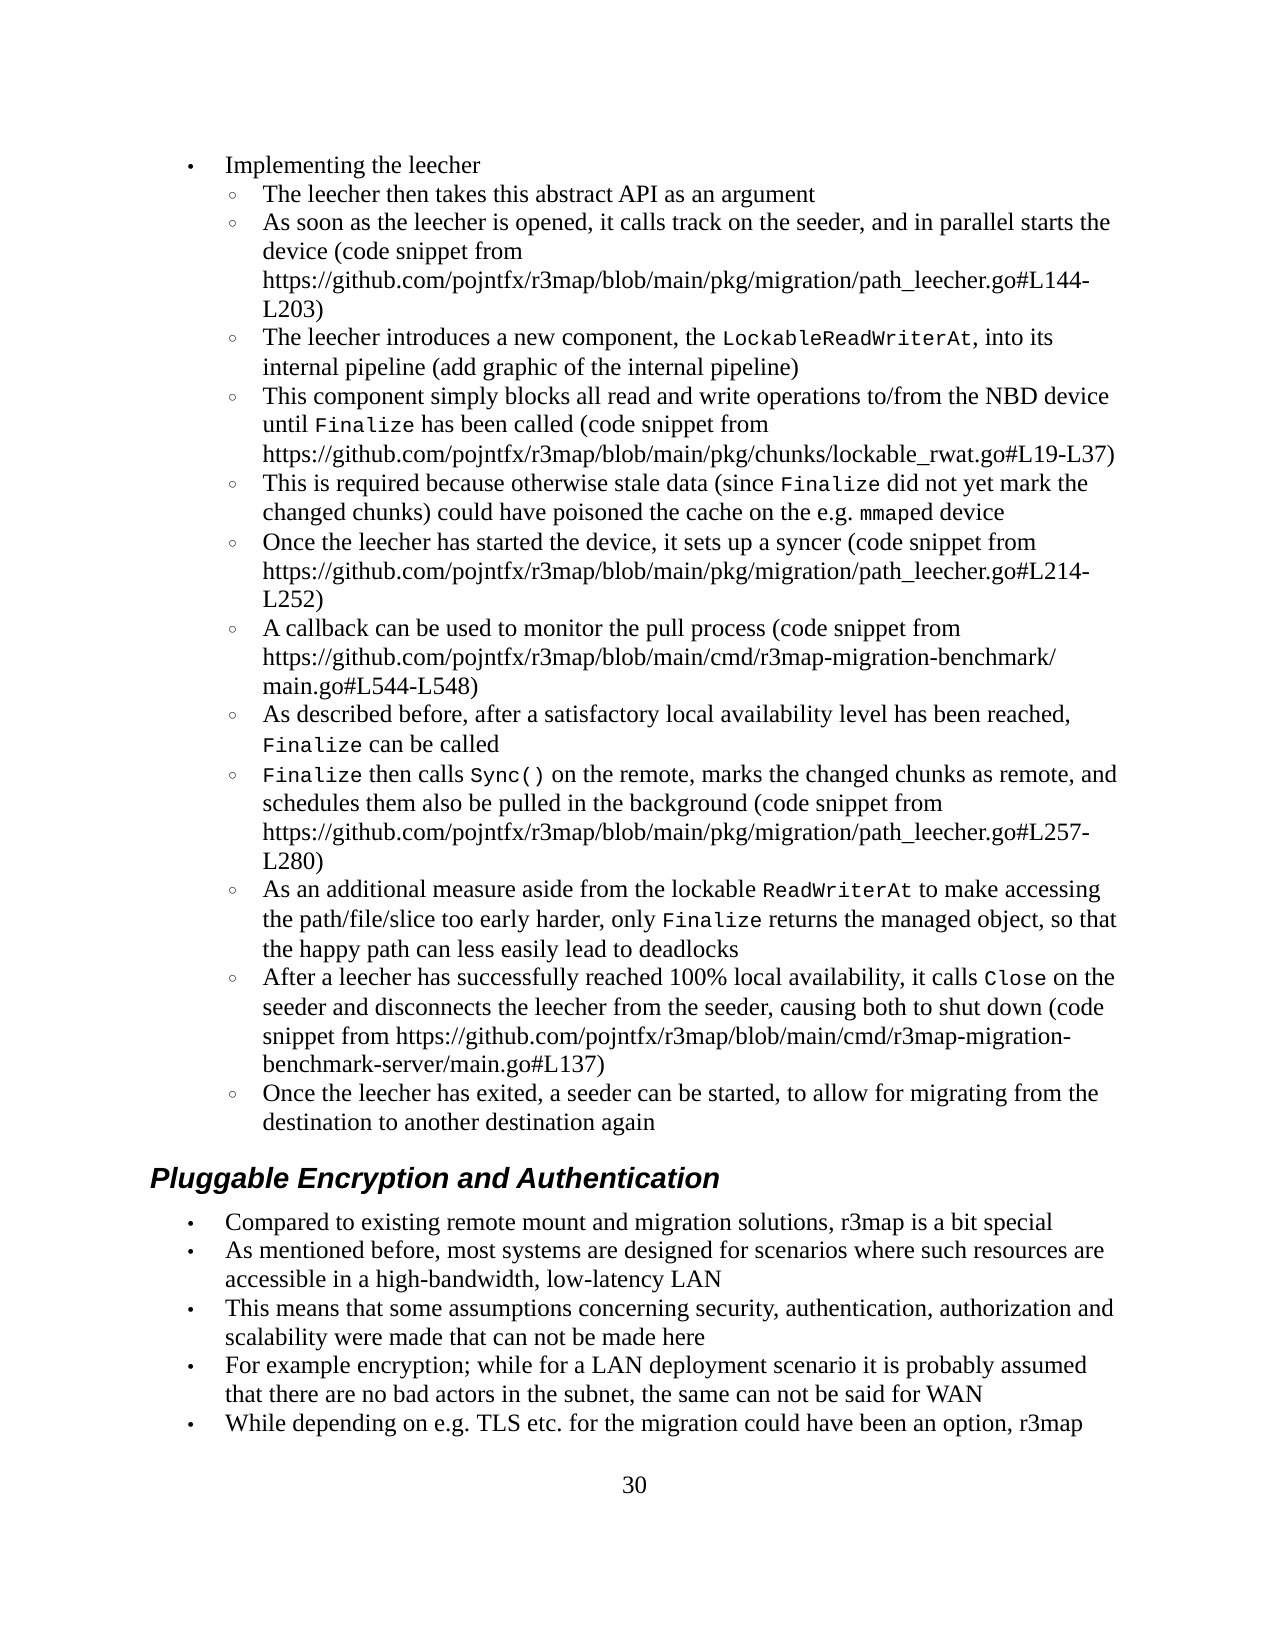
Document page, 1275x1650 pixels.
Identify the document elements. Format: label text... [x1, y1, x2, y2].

list Once the leecher has exited, a seeder can be started, to allow for migrating from the destination to another destination again [225, 1078, 1125, 1136]
list For example encryption; while for a LAN deployment scenario it is probably assumed that there are no bad actors in the subnet, the same can not be said for WAN [187, 1351, 1125, 1408]
list After a leecher has successfully reached 100% local availability, it calls Close on the seeder and disconnects the leecher from the seeder, causing both to shut down (code snippet from https://github.com/pojntfx/r3map/blob/main/cmd/r3map-migration-benchmark-server/main.go#L137) [225, 962, 1125, 1078]
list The leecher then takes this abstract API as an argument [225, 179, 1125, 207]
list This is required because otherwise stale data (since Finalize did not yet mark the changed chunks) could have poisoned the cache on the e.g. mmaped device [225, 468, 1125, 527]
list While depending on e.g. TLS etc. for the migration could have been an option, r3map [187, 1408, 1125, 1437]
subtitle Pluggable Encryption and Authentication [150, 1161, 1125, 1194]
list This means that some assumptions concerning security, authentication, authorization and scalability were made that can not be made here [187, 1293, 1125, 1351]
list This component simply blocks all read and write operations to/from the NBD device until Finalize has been called (code snippet from https://github.com/pojntfx/r3map/blob/main/pkg/chunks/lockable_rwat.go#L19-L37) [225, 381, 1125, 468]
list As soon as the leecher is opened, it calls track on the seeder, and in parallel starts the device (code snippet from https://github.com/pojntfx/r3map/blob/main/pkg/migration/path_leecher.go#L144-L203) [225, 207, 1125, 322]
list Compared to existing remote mount and migration solutions, r3map is a bit special [187, 1207, 1125, 1236]
list As an additional measure aside from the lockable ReadWriterAt to make accessing the path/file/slice too early harder, only Finalize returns the managed object, so that the happy path can less easily lead to deadlocks [225, 874, 1125, 962]
list Implementing the leecher [187, 150, 1125, 179]
list Finalize then calls Sync() on the remote, marks the changed chunks as remote, and schedules them also be pulled in the background (code snippet from https://github.com/pojntfx/r3map/blob/main/pkg/migration/path_leecher.go#L257-L280) [225, 759, 1125, 874]
list A callback can be used to monitor the pull process (code snippet from https://github.com/pojntfx/r3map/blob/main/cmd/r3map-migration-benchmark/main.go#L544-L548) [225, 613, 1125, 699]
list The leecher introduces a new component, the LockableReadWriterAt, into its internal pipeline (add graphic of the internal pipeline) [225, 322, 1125, 381]
list As mentioned before, most systems are designed for scenarios where such resources are accessible in a high-bandwidth, low-latency LAN [187, 1236, 1125, 1293]
list Once the leecher has started the device, it sets up a syncer (code snippet from https://github.com/pojntfx/r3map/blob/main/pkg/migration/path_leecher.go#L214-L252) [225, 527, 1125, 613]
list As described before, after a satisfactory local availability level has been reached, Finalize can be called [225, 699, 1125, 759]
